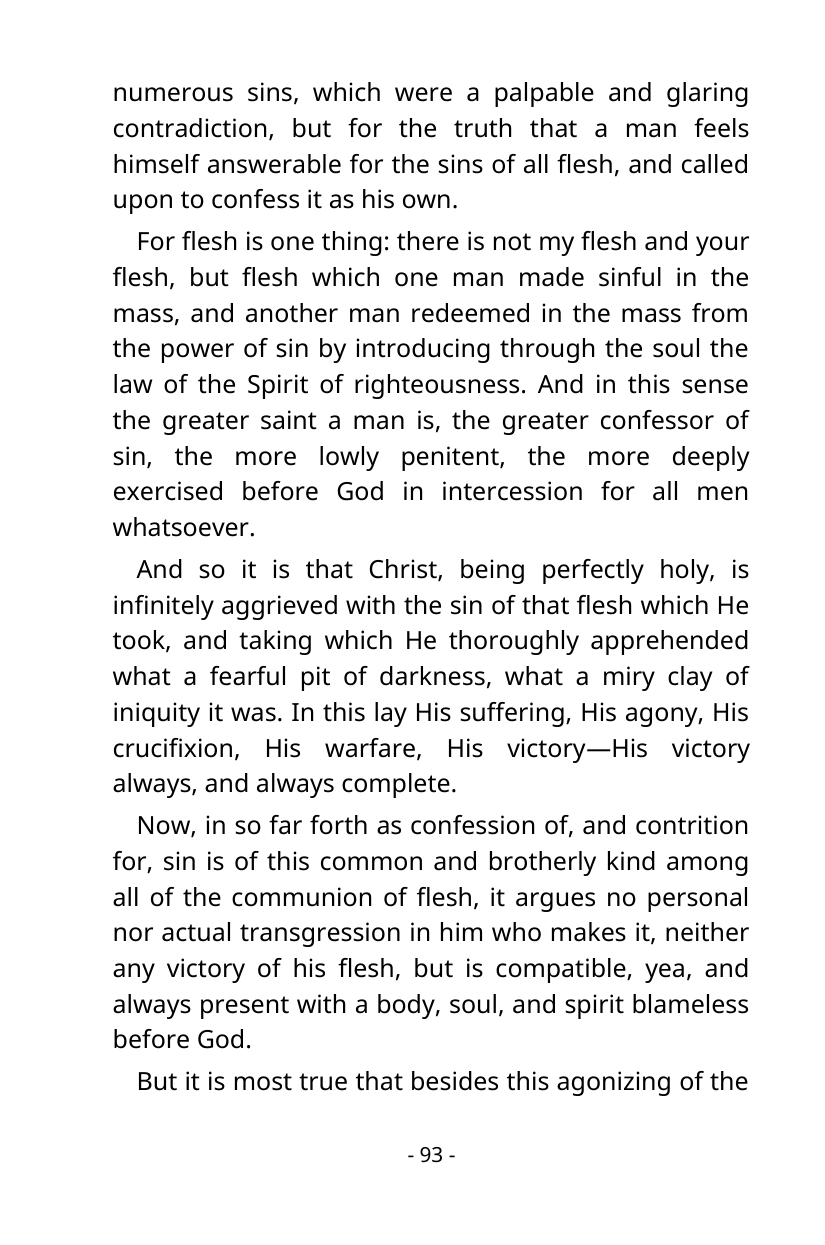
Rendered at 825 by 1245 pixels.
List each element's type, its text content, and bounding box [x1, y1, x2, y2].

text numerous sins, which were a palpable and glaring contradiction, but for the truth that a man feels himself answerable for the sins of all flesh, and called upon to confess it as his own. [112, 75, 750, 216]
text For flesh is one thing: there is not my flesh and your flesh, but flesh which one man made sinful in the mass, and another man redeemed in the mass from the power of sin by introducing through the soul the law of the Spirit of righteousness. And in this sense the greater saint a man is, the greater confessor of sin, the more lowly penitent, the more deeply exercised before God in intercession for all men whatsoever. [112, 224, 750, 544]
text But it is most true that besides this agonizing of the [112, 1064, 750, 1098]
text And so it is that Christ, being perfectly holy, is infinitely aggrieved with the sin of that flesh which He took, and taking which He thoroughly apprehended what a fearful pit of darkness, what a miry clay of iniquity it was. In this lay His suffering, His agony, His crucifixion, His warfare, His victory—His victory always, and always complete. [112, 552, 750, 800]
text Now, in so far forth as confession of, and contrition for, sin is of this common and brotherly kind among all of the communion of flesh, it argues no personal nor actual transgression in him who makes it, neither any victory of his flesh, but is compatible, yea, and always present with a body, soul, and spirit blameless before God. [112, 808, 750, 1056]
